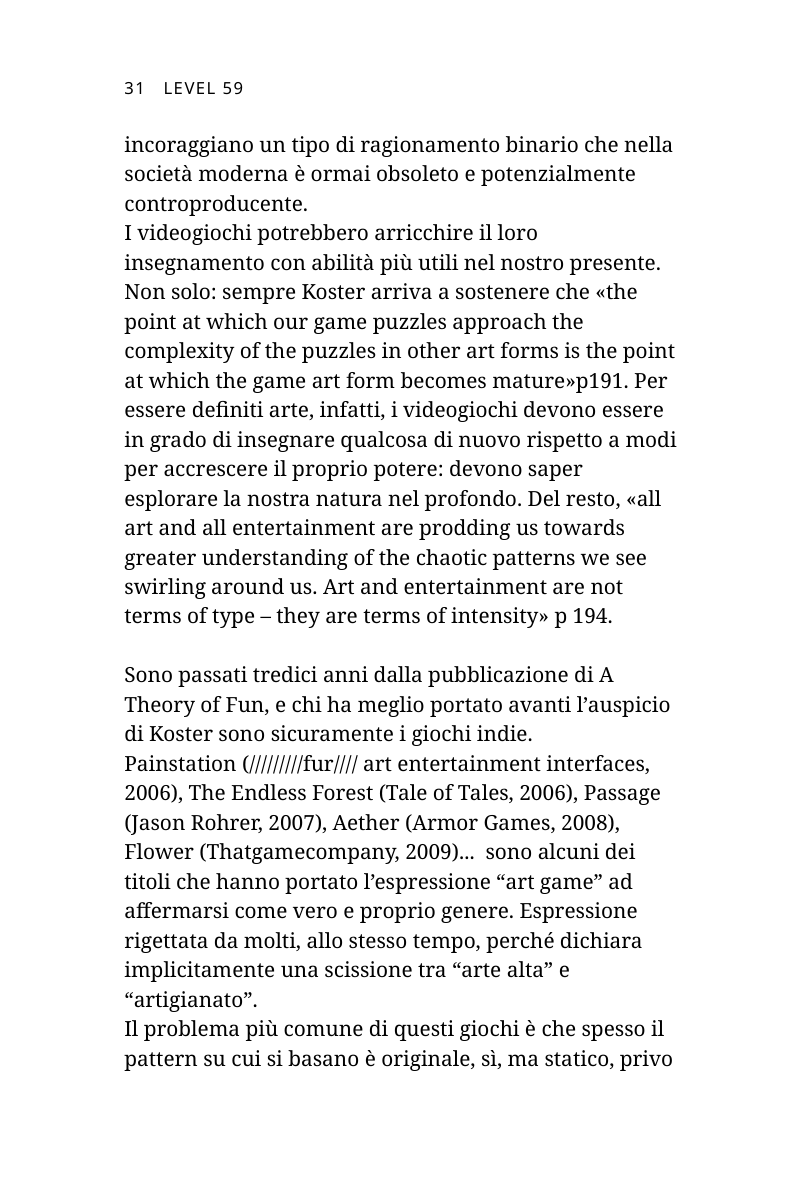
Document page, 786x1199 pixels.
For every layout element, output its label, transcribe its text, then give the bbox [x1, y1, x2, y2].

text incoraggiano un tipo di ragionamento binario che nella società moderna è ormai obsoleto e potenzialmente controproducente. [124, 129, 679, 217]
text I videogiochi potrebbero arricchire il loro insegnamento con abilità più utili nel nostro presente. Non solo: sempre Koster arriva a sostenere che «the point at which our game puzzles approach the complexity of the puzzles in other art forms is the point at which the game art form becomes mature»p191. Per essere definiti arte, infatti, i videogiochi devono essere in grado di insegnare qualcosa di nuovo rispetto a modi per accrescere il proprio potere: devono saper esplorare la nostra natura nel profondo. Del resto, «all art and all entertainment are prodding us towards greater understanding of the chaotic patterns we see swirling around us. Art and entertainment are not terms of type – they are terms of intensity» p 194. [124, 217, 679, 630]
text Sono passati tredici anni dalla pubblicazione di A Theory of Fun, e chi ha meglio portato avanti l’auspicio di Koster sono sicuramente i giochi indie. [124, 659, 679, 748]
text Il problema più comune di questi giochi è che spesso il pattern su cui si basano è originale, sì, ma statico, privo [124, 1013, 679, 1072]
text Painstation (/////////fur//// art entertainment interfaces, 2006), The Endless Forest (Tale of Tales, 2006), Passage (Jason Rohrer, 2007), Aether (Armor Games, 2008), Flower (Thatgamecompany, 2009)... sono alcuni dei titoli che hanno portato l’espressione “art game” ad affermarsi come vero e proprio genere. Espressione rigettata da molti, allo stesso tempo, perché dichiara implicitamente una scissione tra “arte alta” e “artigianato”. [124, 748, 679, 1013]
